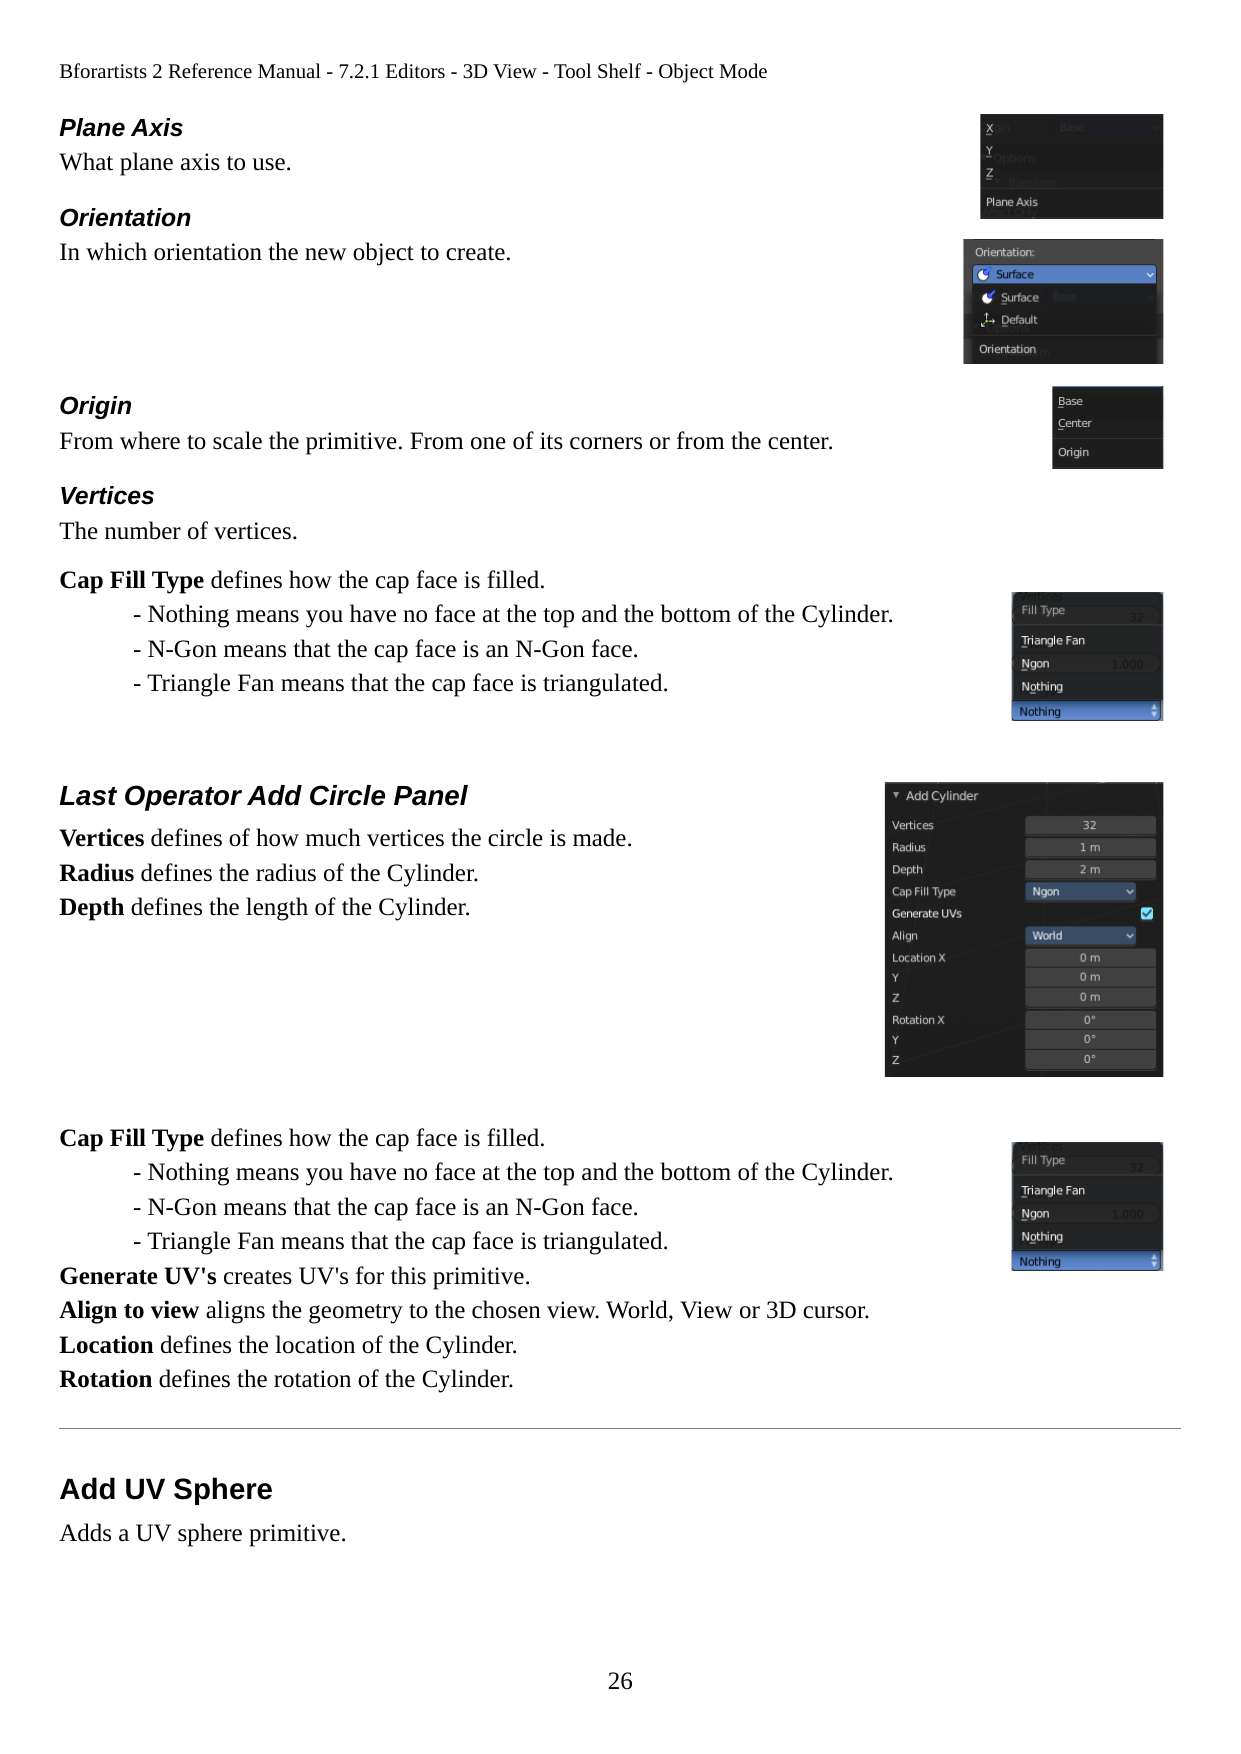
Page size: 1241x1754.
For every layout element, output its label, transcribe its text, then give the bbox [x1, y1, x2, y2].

subtitle Add UV Sphere [59, 1472, 1181, 1506]
picture [980, 114, 1164, 219]
subtitle Orientation [59, 203, 1181, 231]
subtitle [1164, 391, 1181, 419]
subtitle Last Operator Add Circle Panel [59, 779, 1181, 811]
text From where to scale the primitive. From one of its corners or from the center. [59, 426, 1052, 454]
text In which orientation the new object to create. [59, 237, 1181, 266]
picture [884, 782, 1164, 1077]
text The number of vertices. [59, 516, 1181, 544]
picture [963, 239, 1164, 364]
subtitle Origin [59, 391, 1052, 419]
picture [1052, 386, 1164, 469]
picture [1011, 592, 1164, 721]
picture [1011, 1142, 1164, 1271]
text What plane axis to use. [59, 147, 980, 176]
text [1164, 147, 1181, 176]
subtitle Vertices [59, 481, 1181, 509]
subtitle Plane Axis [59, 113, 1181, 141]
text Cap Fill Type defines how the cap face is filled. - Nothing means you have no face at the top and the bottom of the Cylinder. - N-Gon means that the cap face is an N-Gon face. - Triangle Fan means that the cap face is triangulated. Generate UV's creates UV's for this primitive. Align to view aligns the geometry to the chosen view. World, View or 3D cursor. Location defines the location of the Cylinder. Rotation defines the rotation of the Cylinder. [59, 1088, 1181, 1393]
text Adds a UV sphere primitive. [59, 1518, 1181, 1547]
text Vertices defines of how much vertices the circle is made. Radius defines the radius of the Cylinder. Depth defines the length of the Cylinder. [59, 823, 884, 921]
text Cap Fill Type defines how the cap face is filled. - Nothing means you have no face at the top and the bottom of the Cylinder. - N-Gon means that the cap face is an N-Gon face. - Triangle Fan means that the cap face is triangulated. [59, 565, 1181, 697]
